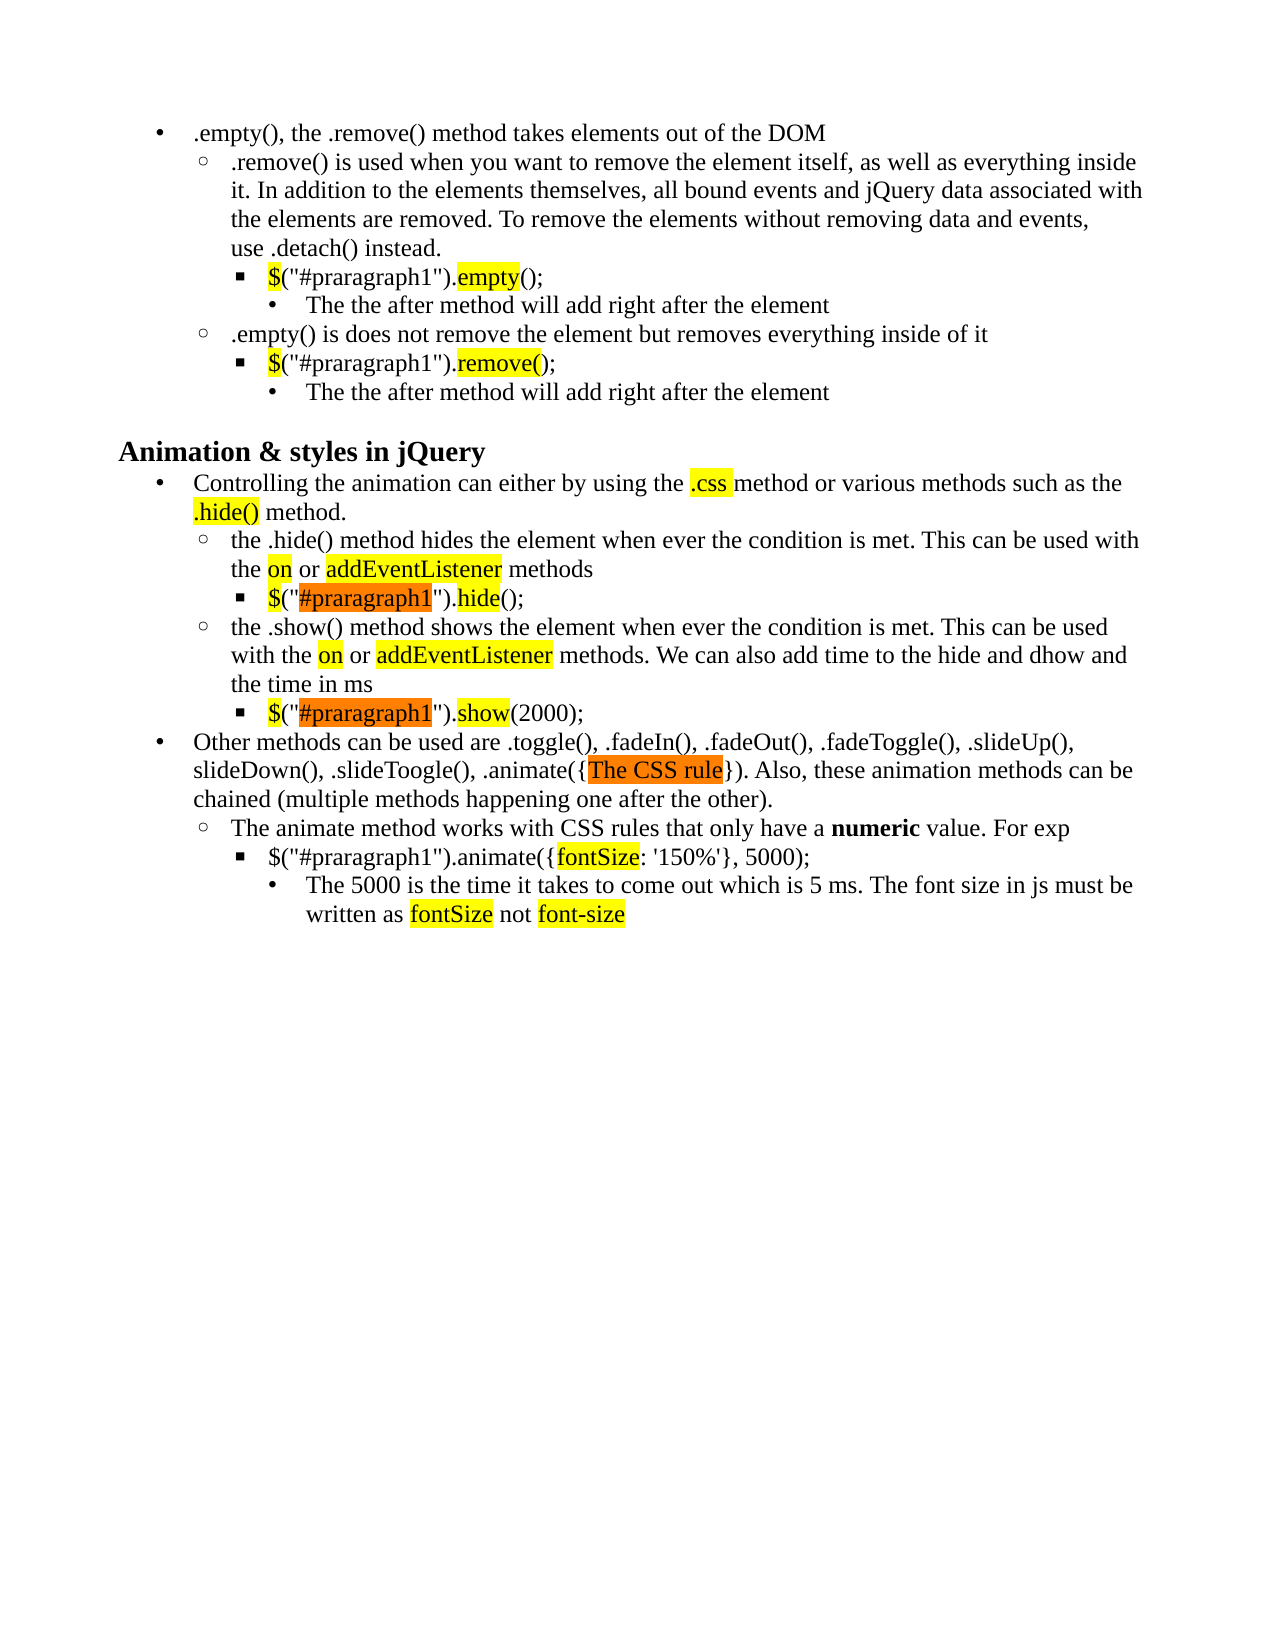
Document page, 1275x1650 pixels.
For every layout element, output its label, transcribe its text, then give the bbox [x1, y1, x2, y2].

list Other methods can be used are .toggle(), .fadeIn(), .fadeOut(), .fadeToggle(), .slideUp(), slideDown(), .slideToogle(), .animate({The CSS rule}). Also, these animation methods can be chained (multiple methods happening one after the other). [156, 727, 1157, 813]
list the .show() method shows the element when ever the condition is met. This can be used with the on or addEventListener methods. We can also add time to the hide and dhow and the time in ms [193, 612, 1157, 698]
list The 5000 is the time it takes to come out which is 5 ms. The font size in js must be written as fontSize not font-size [268, 870, 1157, 928]
list $("#praragraph1").hide(); [231, 583, 1157, 612]
list The the after method will add right after the element [268, 377, 1157, 406]
list the .hide() method hides the element when ever the condition is met. This can be used with the on or addEventListener methods [193, 525, 1157, 583]
list $("#praragraph1").show(2000); [231, 698, 1157, 727]
list Controlling the animation can either by using the .css method or various methods such as the .hide() method. [156, 468, 1157, 525]
list The the after method will add right after the element [268, 291, 1157, 319]
list .empty() is does not remove the element but removes everything inside of it [193, 319, 1157, 348]
list The animate method works with CSS rules that only have a numeric value. For exp [193, 813, 1157, 842]
list $("#praragraph1").empty(); [231, 262, 1157, 291]
text Animation & styles in jQuery [118, 434, 1157, 468]
list .empty(), the .remove() method takes elements out of the DOM [156, 118, 1157, 147]
list .remove() is used when you want to remove the element itself, as well as everything inside it. In addition to the elements themselves, all bound events and jQuery data associated with the elements are removed. To remove the elements without removing data and events, use .detach() instead. [193, 147, 1157, 262]
list $("#praragraph1").animate({fontSize: '150%'}, 5000); [231, 842, 1157, 870]
list $("#praragraph1").remove(); [231, 348, 1157, 377]
